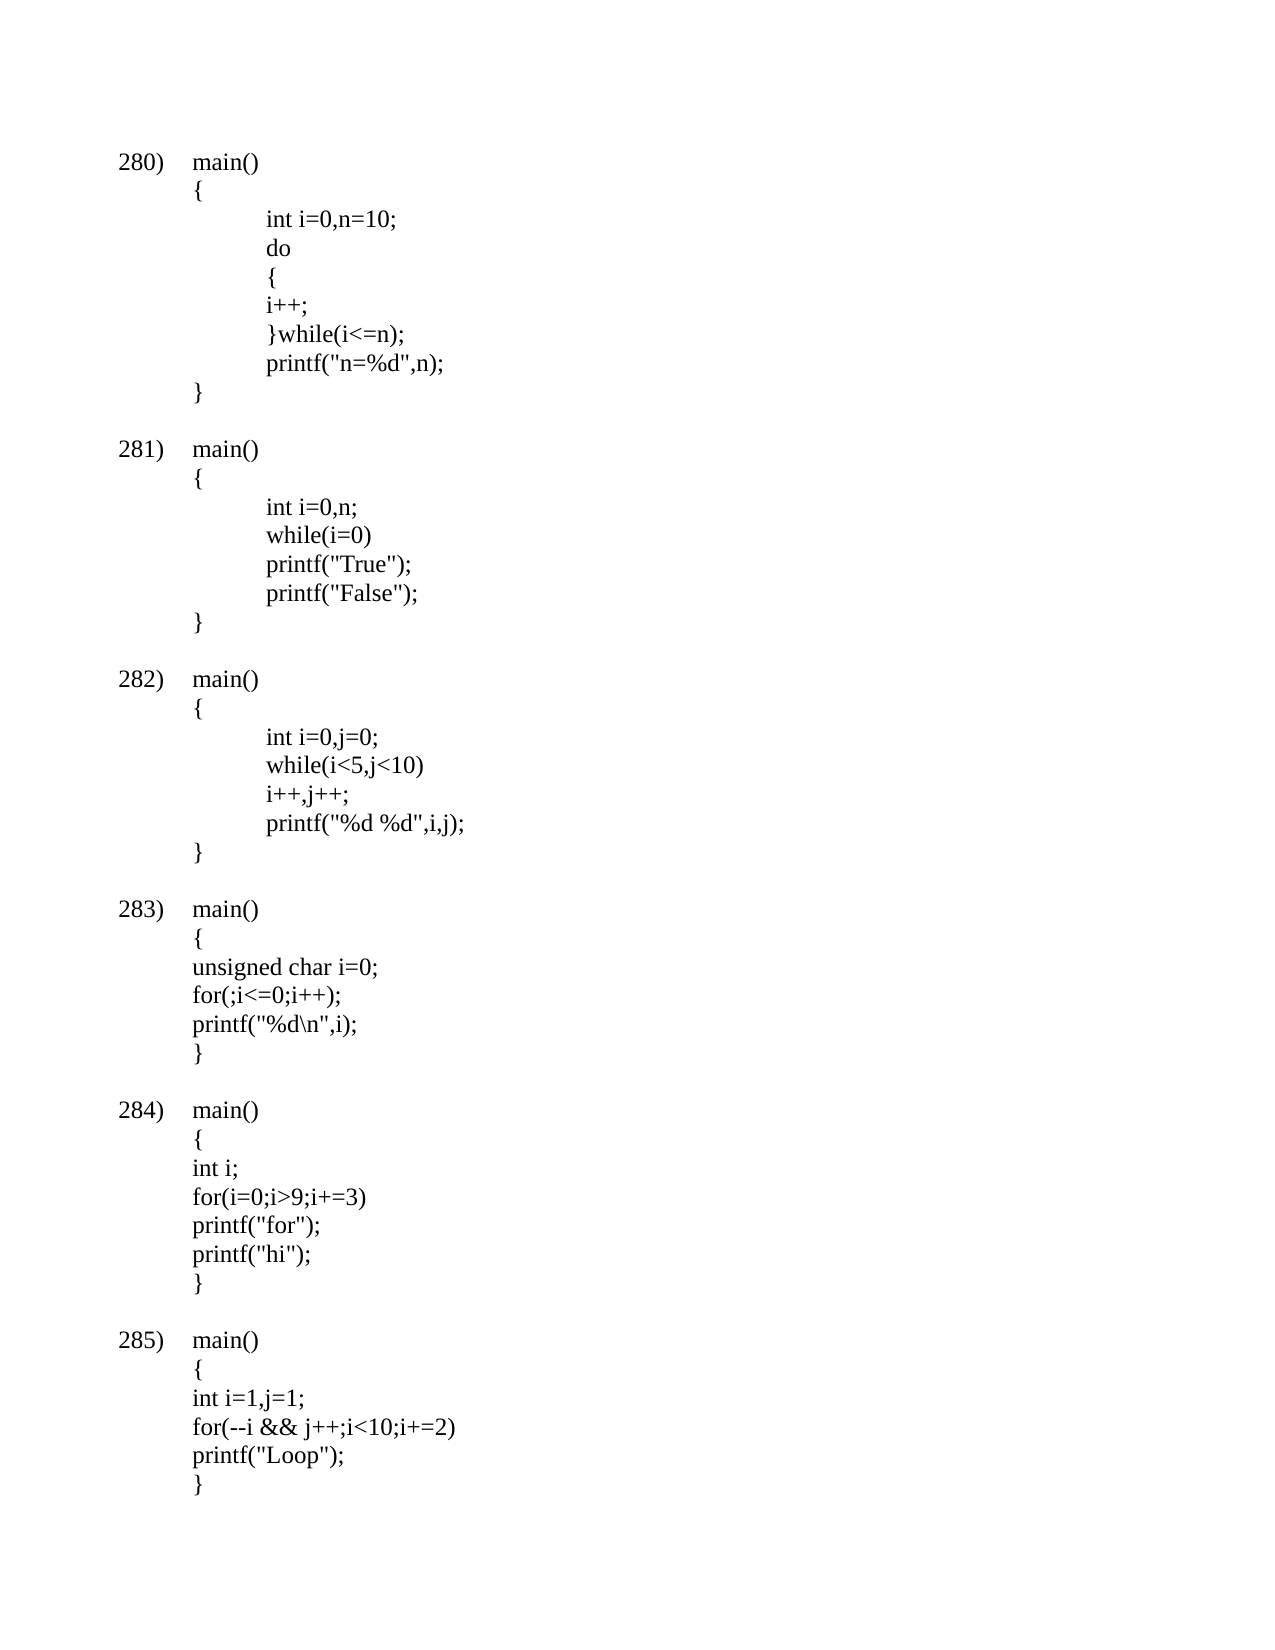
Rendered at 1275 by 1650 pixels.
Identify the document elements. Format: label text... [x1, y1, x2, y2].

text 283) main() [118, 894, 1157, 923]
text printf("%d\n",i); [118, 1009, 1157, 1038]
text printf("%d %d",i,j); [118, 808, 1157, 837]
text } [118, 377, 1157, 406]
text { [118, 262, 1157, 291]
text unsigned char i=0; [118, 952, 1157, 981]
text { [118, 923, 1157, 952]
text { [118, 693, 1157, 722]
text { [118, 463, 1157, 492]
text for(--i && j++;i<10;i+=2) [118, 1412, 1157, 1441]
text int i=1,j=1; [118, 1383, 1157, 1412]
text 284) main() [118, 1096, 1157, 1124]
text int i=0,j=0; [118, 722, 1157, 751]
text } [118, 1268, 1157, 1297]
text { [118, 1354, 1157, 1383]
text 280) main() [118, 147, 1157, 176]
text }while(i<=n); [118, 319, 1157, 348]
text i++; [118, 291, 1157, 319]
text int i; [118, 1153, 1157, 1182]
text } [118, 1038, 1157, 1067]
text 285) main() [118, 1326, 1157, 1354]
text for(i=0;i>9;i+=3) [118, 1182, 1157, 1211]
text while(i<5,j<10) [118, 751, 1157, 779]
text printf("False"); [118, 578, 1157, 607]
text int i=0,n=10; [118, 204, 1157, 233]
text do [118, 233, 1157, 262]
text printf("for"); [118, 1211, 1157, 1239]
text 282) main() [118, 664, 1157, 693]
text printf("n=%d",n); [118, 348, 1157, 377]
text printf("hi"); [118, 1239, 1157, 1268]
text while(i=0) [118, 521, 1157, 549]
text { [118, 176, 1157, 204]
text } [118, 607, 1157, 636]
text } [118, 837, 1157, 866]
text int i=0,n; [118, 492, 1157, 521]
text for(;i<=0;i++); [118, 981, 1157, 1009]
text } [118, 1469, 1157, 1498]
text 281) main() [118, 434, 1157, 463]
text i++,j++; [118, 779, 1157, 808]
text printf("True"); [118, 549, 1157, 578]
text printf("Loop"); [118, 1441, 1157, 1469]
text { [118, 1124, 1157, 1153]
